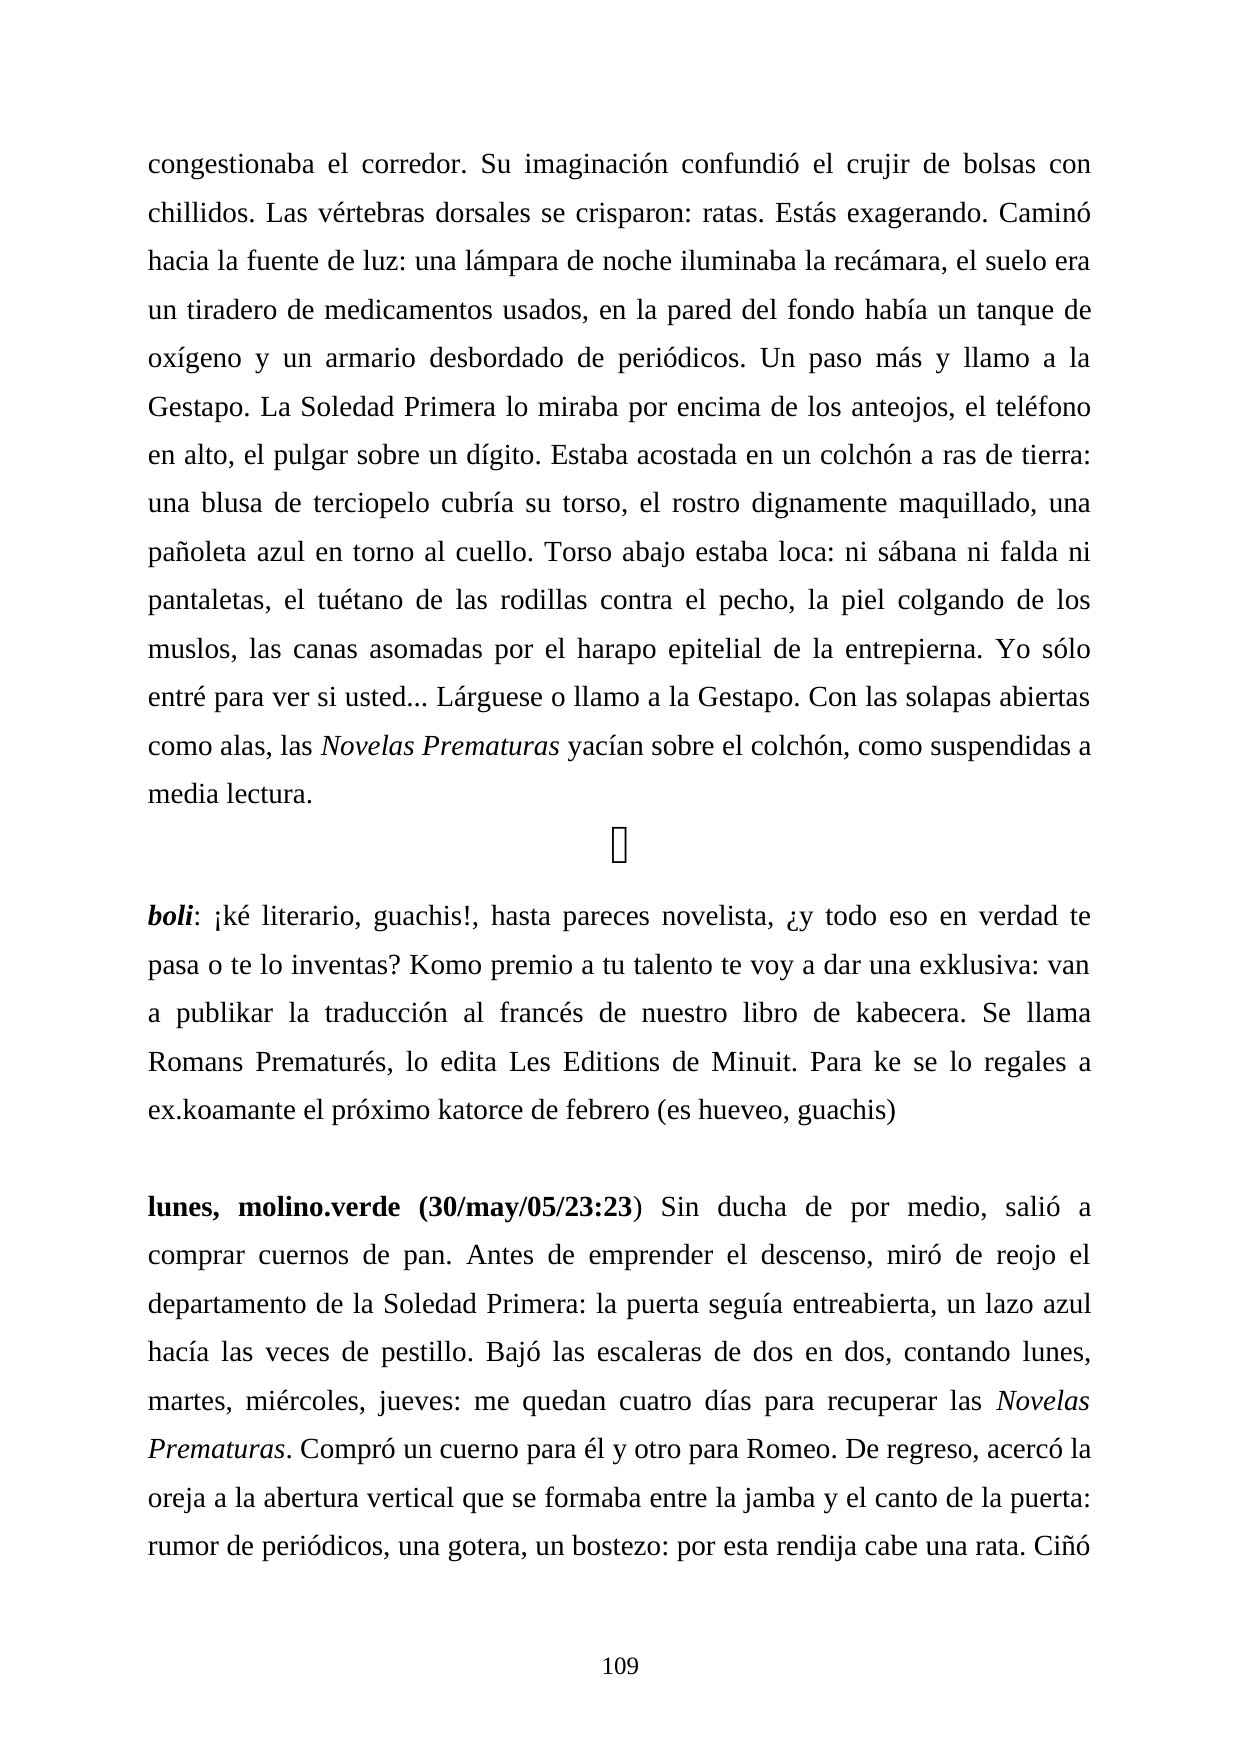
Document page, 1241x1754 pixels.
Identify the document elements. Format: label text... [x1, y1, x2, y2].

text lunes, molino.verde (30/may/05/23:23) Sin ducha de por medio, salió a comprar cuernos de pan. Antes de emprender el descenso, miró de reojo el departamento de la Soledad Primera: la puerta seguía entreabierta, un lazo azul hacía las veces de pestillo. Bajó las escaleras de dos en dos, contando lunes, martes, miércoles, jueves: me quedan cuatro días para recuperar las Novelas Prematuras. Compró un cuerno para él y otro para Romeo. De regreso, acercó la oreja a la abertura vertical que se formaba entre la jamba y el canto de la puerta: rumor de periódicos, una gotera, un bostezo: por esta rendija cabe una rata. Ciñó [148, 1190, 1092, 1562]
text  [148, 826, 1092, 875]
text boli: ¡ké literario, guachis!, hasta pareces novelista, ¿y todo eso en verdad te pasa o te lo inventas? Komo premio a tu talento te voy a dar una exklusiva: van a publikar la traducción al francés de nuestro libro de kabecera. Se llama Romans Prematurés, lo edita Les Editions de Minuit. Para ke se lo regales a ex.koamante el próximo katorce de febrero (es hueveo, guachis) [148, 900, 1092, 1126]
text congestionaba el corredor. Su imaginación confundió el crujir de bolsas con chillidos. Las vértebras dorsales se crisparon: ratas. Estás exagerando. Caminó hacia la fuente de luz: una lámpara de noche iluminaba la recámara, el suelo era un tiradero de medicamentos usados, en la pared del fondo había un tanque de oxígeno y un armario desbordado de periódicos. Un paso más y llamo a la Gestapo. La Soledad Primera lo miraba por encima de los anteojos, el teléfono en alto, el pulgar sobre un dígito. Estaba acostada en un colchón a ras de tierra: una blusa de terciopelo cubría su torso, el rostro dignamente maquillado, una pañoleta azul en torno al cuello. Torso abajo estaba loca: ni sábana ni falda ni pantaletas, el tuétano de las rodillas contra el pecho, la piel colgando de los muslos, las canas asomadas por el harapo epitelial de la entrepierna. Yo sólo entré para ver si usted... Lárguese o llamo a la Gestapo. Con las solapas abiertas como alas, las Novelas Prematuras yacían sobre el colchón, como suspendidas a media lectura. [148, 148, 1092, 810]
